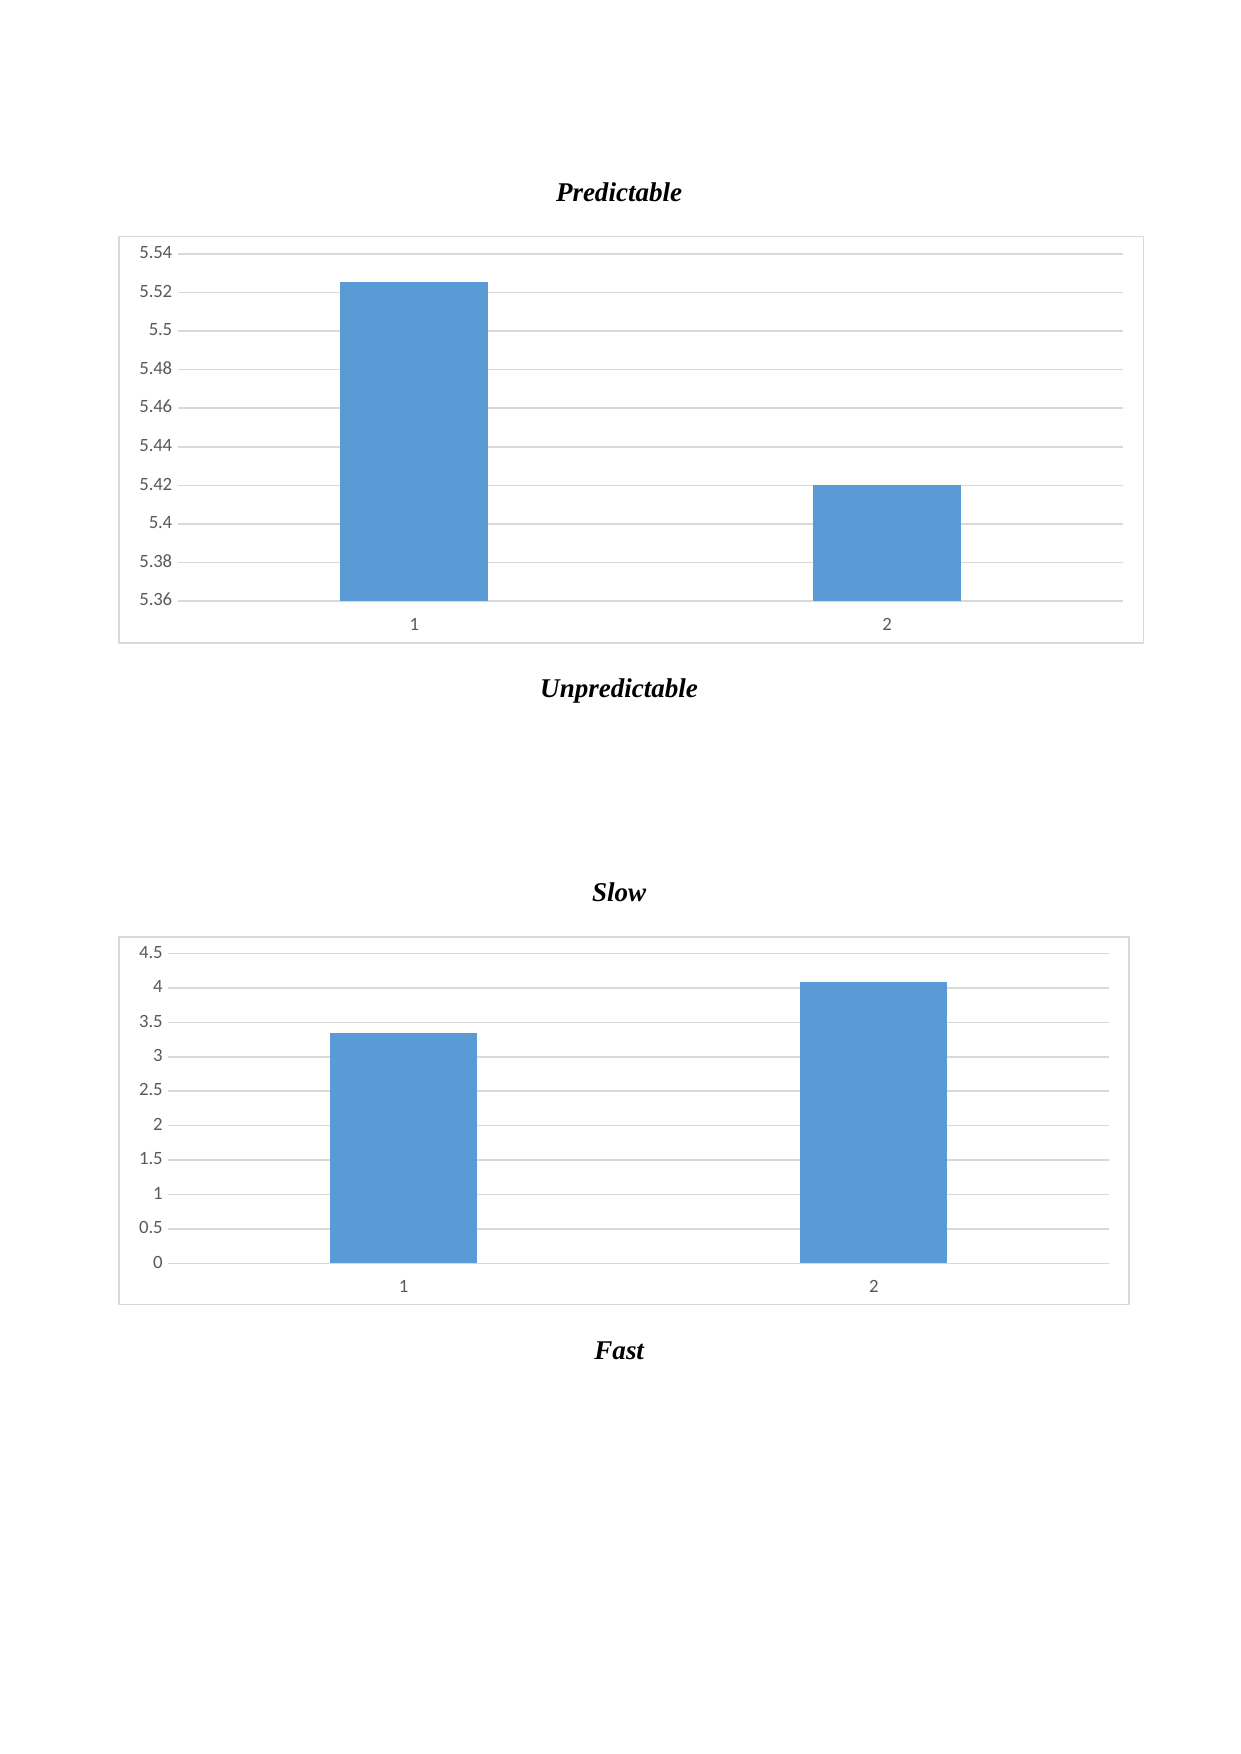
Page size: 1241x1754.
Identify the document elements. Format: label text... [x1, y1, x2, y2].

text Slow [118, 876, 1122, 907]
text Unpredictable [118, 672, 1122, 704]
text Fast [118, 1334, 1122, 1365]
text Predictable [118, 176, 1122, 207]
